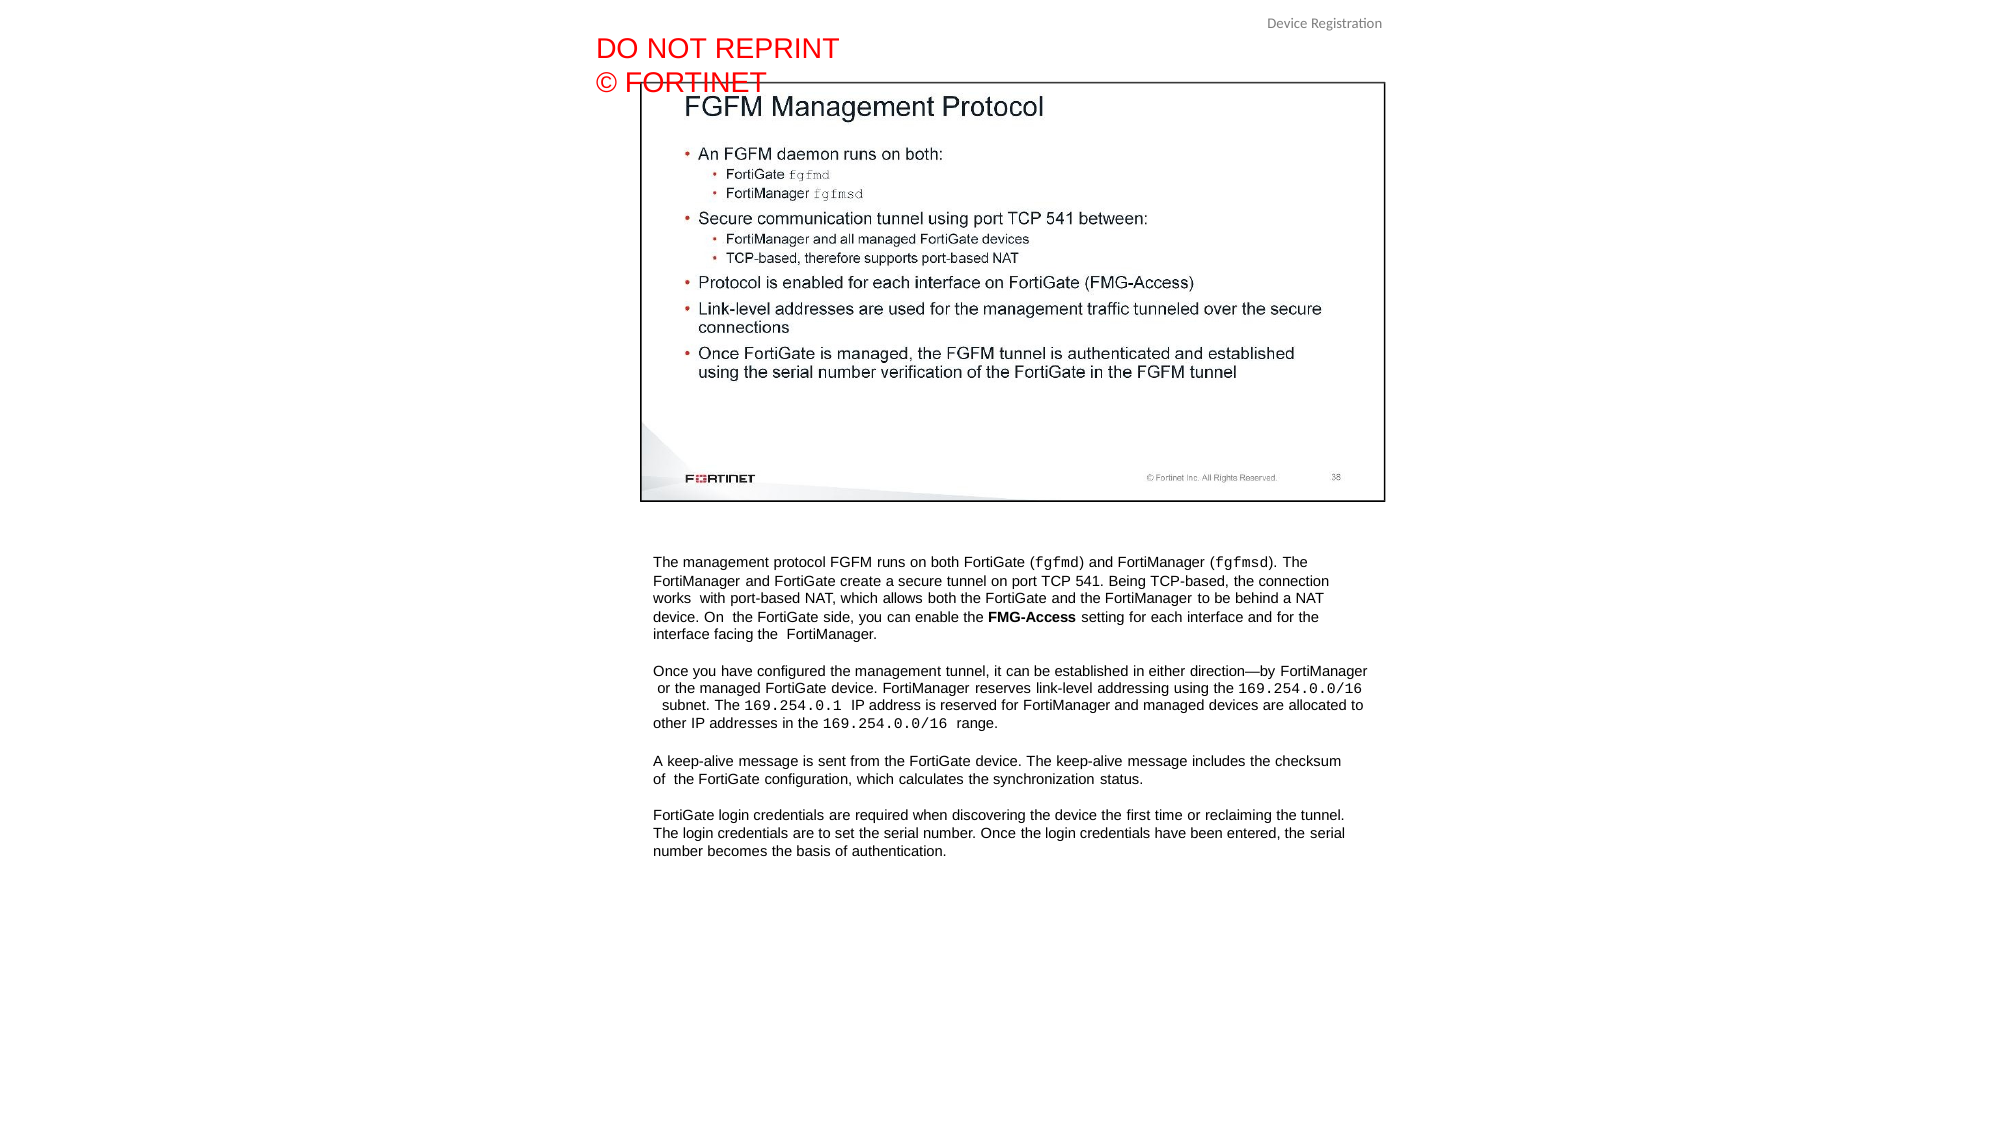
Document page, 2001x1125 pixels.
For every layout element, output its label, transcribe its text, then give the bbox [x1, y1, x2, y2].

picture [642, 92, 1345, 500]
text_box [640, 81, 1386, 502]
text_box Device Registration [1265, 11, 1386, 32]
text_box DO NOT REPRINT © FORTINET [594, 28, 841, 98]
text_box The management protocol FGFM runs on both FortiGate (fgfmd) and FortiManager (fgfmsd). The FortiManager and FortiGate create a secure tunnel on port TCP 541. Being TCP-based, the connection works with port-based NAT, which allows both the FortiGate and the FortiManager to be behind a NAT device. On the FortiGate side, you can enable the FMG-Access setting for each interface and for the interface facing the FortiManager. Once you have configured the management tunnel, it can be established in either direction—by FortiManager or the managed FortiGate device. FortiManager reserves link-level addressing using the 169.254.0.0/16 subnet. The 169.254.0.1 IP address is reserved for FortiManager and managed devices are allocated to other IP addresses in the 169.254.0.0/16 range. A keep-alive message is sent from the FortiGate device. The keep-alive message includes the checksum of the FortiGate configuration, which calculates the synchronization status. FortiGate login credentials are required when discovering the device the first time or reclaiming the tunnel. The login credentials are to set the serial number. Once the login credentials have been entered, the serial number becomes the basis of authentication. [651, 550, 1373, 864]
